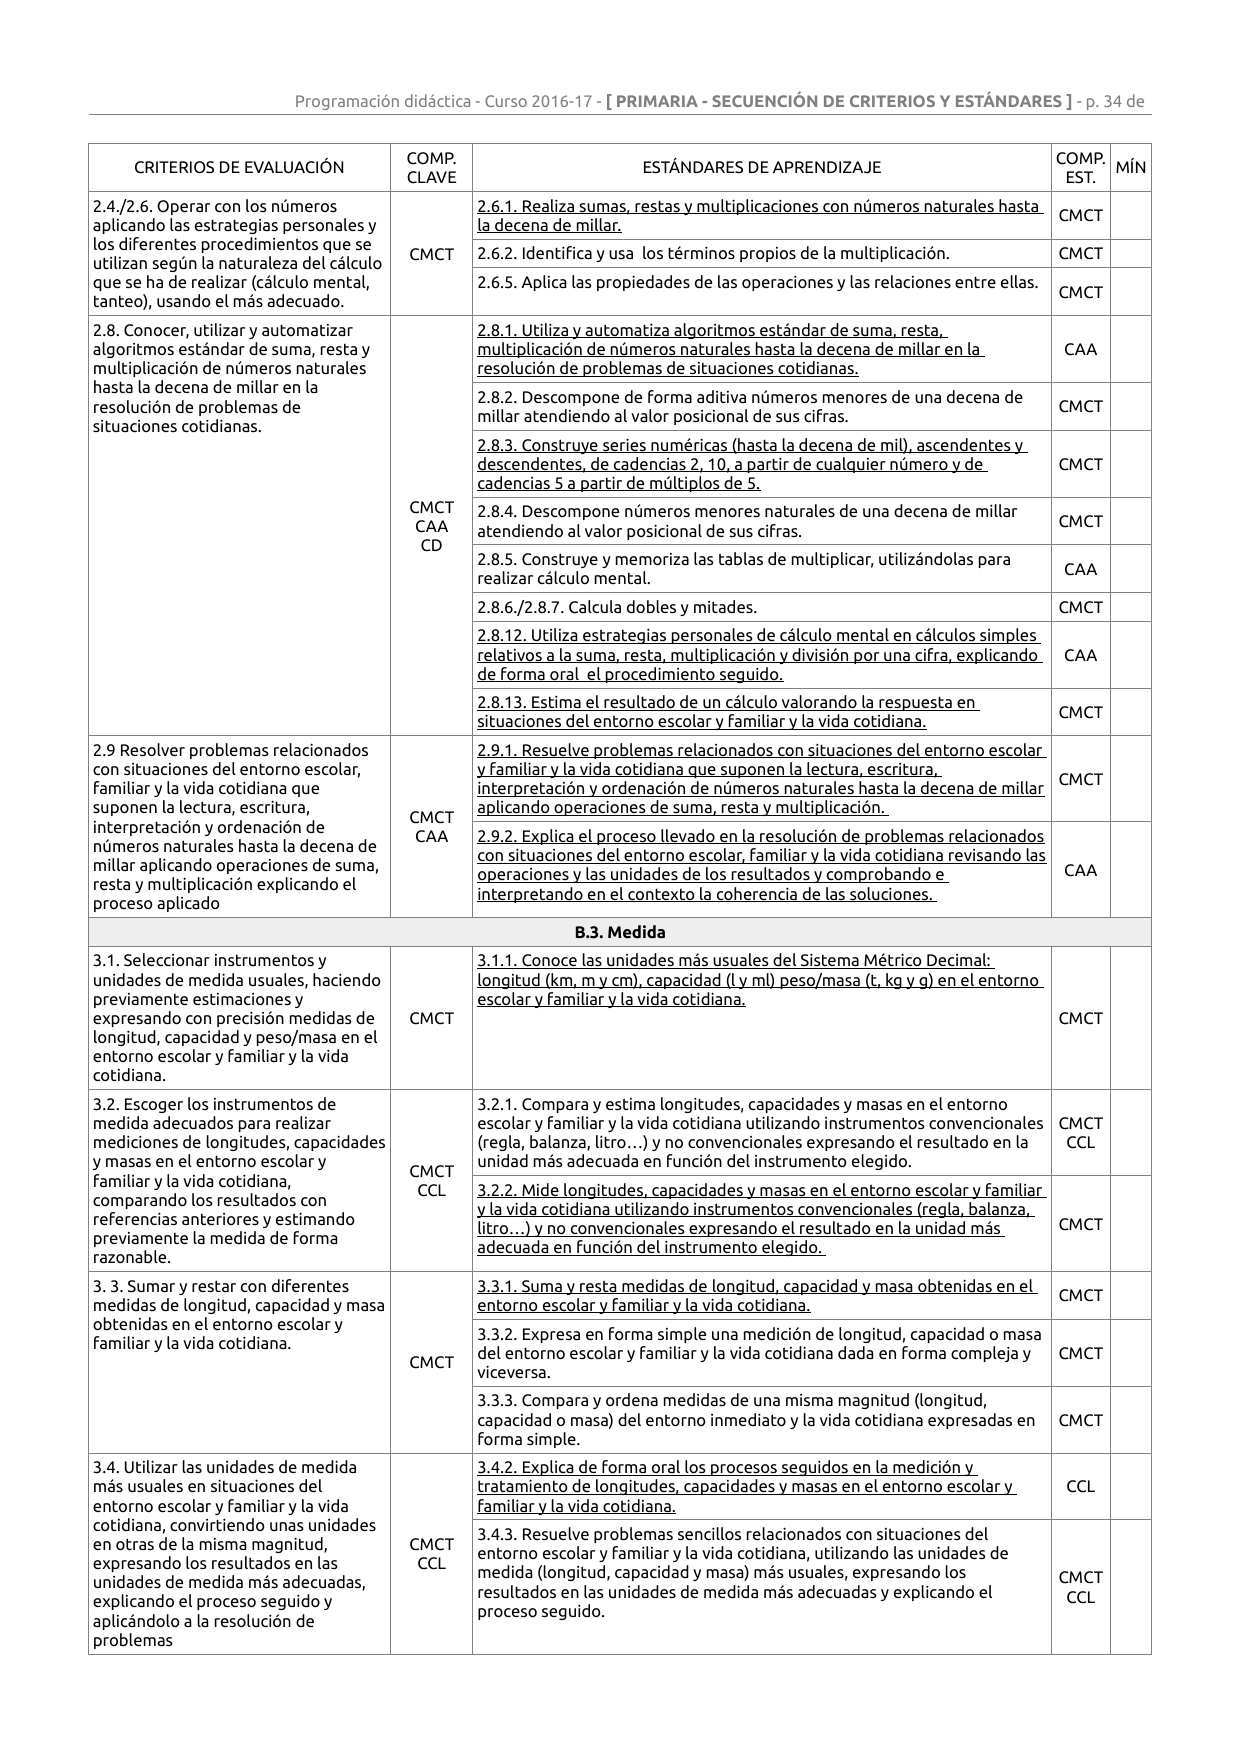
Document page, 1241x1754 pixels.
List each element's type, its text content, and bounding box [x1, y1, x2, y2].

table_cell 3.4.2. Explica de forma oral los procesos seguidos en la medición y tratamiento de longitudes, capacidades y masas en el entorno escolar y familiar y la vida cotidiana. [473, 1454, 1051, 1519]
table_cell 3.1. Seleccionar instrumentos y unidades de medida usuales, haciendo previamente estimaciones y expresando con precisión medidas de longitud, capacidad y peso/masa en el entorno escolar y familiar y la vida cotidiana. [89, 947, 390, 1089]
table_cell 3. 3. Sumar y restar con diferentes medidas de longitud, capacidad y masa obtenidas en el entorno escolar y familiar y la vida cotidiana. [89, 1272, 390, 1452]
table_cell [1111, 593, 1151, 621]
table_cell CMCT [1052, 431, 1110, 497]
table_cell [1111, 240, 1151, 267]
table_cell [1111, 1520, 1151, 1653]
table_header ESTÁNDARES DE APRENDIZAJE [473, 144, 1051, 191]
table_cell CAA [1052, 822, 1110, 917]
table_cell [1111, 383, 1151, 430]
table_cell 2.8.5. Construye y memoriza las tablas de multiplicar, utilizándolas para realizar cálculo mental. [473, 545, 1051, 592]
table_cell 3.1.1. Conoce las unidades más usuales del Sistema Métrico Decimal: longitud (km, m y cm), capacidad (l y ml) peso/masa (t, kg y g) en el entorno escolar y familiar y la vida cotidiana. [473, 947, 1051, 1089]
table_cell 2.8. Conocer, utilizar y automatizar algoritmos estándar de suma, resta y multiplicación de números naturales hasta la decena de millar en la resolución de problemas de situaciones cotidianas. [89, 316, 390, 735]
table_cell [1111, 431, 1151, 497]
table_cell [1111, 947, 1151, 1089]
table_cell 2.8.12. Utiliza estrategias personales de cálculo mental en cálculos simples relativos a la suma, resta, multiplicación y división por una cifra, explicando de forma oral el procedimiento seguido. [473, 622, 1051, 687]
table_cell CMCT [1052, 1272, 1110, 1319]
table_cell 3.4. Utilizar las unidades de medida más usuales en situaciones del entorno escolar y familiar y la vida cotidiana, convirtiendo unas unidades en otras de la misma magnitud, expresando los resultados en las unidades de medida más adecuadas, explicando el proceso seguido y aplicándolo a la resolución de problemas [89, 1454, 390, 1653]
table_header COMP. CLAVE [391, 144, 472, 191]
table_cell CMCT [1052, 383, 1110, 430]
table_cell CMCT [1052, 689, 1110, 735]
table_cell [1111, 268, 1151, 315]
table_cell [1111, 1272, 1151, 1319]
table_cell CMCT CCL [391, 1090, 472, 1271]
table_cell CMCT CCL [1052, 1520, 1110, 1653]
table_cell [1111, 736, 1151, 821]
table_cell [1111, 316, 1151, 382]
table_cell 2.8.1. Utiliza y automatiza algoritmos estándar de suma, resta, multiplicación de números naturales hasta la decena de millar en la resolución de problemas de situaciones cotidianas. [473, 316, 1051, 382]
table_cell CAA [1052, 316, 1110, 382]
table_cell [1111, 1320, 1151, 1386]
table_cell CMCT [391, 947, 472, 1089]
table_cell 2.8.13. Estima el resultado de un cálculo valorando la respuesta en situaciones del entorno escolar y familiar y la vida cotidiana. [473, 689, 1051, 735]
table_cell 3.2. Escoger los instrumentos de medida adecuados para realizar mediciones de longitudes, capacidades y masas en el entorno escolar y familiar y la vida cotidiana, comparando los resultados con referencias anteriores y estimando previamente la medida de forma razonable. [89, 1090, 390, 1271]
table_cell [1111, 1176, 1151, 1271]
table_cell CMCT [391, 1272, 472, 1452]
table_cell 3.3.3. Compara y ordena medidas de una misma magnitud (longitud, capacidad o masa) del entorno inmediato y la vida cotidiana expresadas en forma simple. [473, 1387, 1051, 1452]
table_cell 2.8.6./2.8.7. Calcula dobles y mitades. [473, 593, 1051, 621]
table_cell 2.9.1. Resuelve problemas relacionados con situaciones del entorno escolar y familiar y la vida cotidiana que suponen la lectura, escritura, interpretación y ordenación de números naturales hasta la decena de millar aplicando operaciones de suma, resta y multiplicación. [473, 736, 1051, 821]
table_cell CMCT CAA CD [391, 316, 472, 735]
table_cell CMCT [1052, 736, 1110, 821]
table_cell CMCT [1052, 1176, 1110, 1271]
table_cell 2.6.1. Realiza sumas, restas y multiplicaciones con números naturales hasta la decena de millar. [473, 192, 1051, 238]
table_cell CMCT CCL [1052, 1090, 1110, 1175]
table_cell CMCT [1052, 240, 1110, 267]
table_cell [1111, 545, 1151, 592]
table_cell CMCT CAA [391, 736, 472, 917]
table_cell 3.4.3. Resuelve problemas sencillos relacionados con situaciones del entorno escolar y familiar y la vida cotidiana, utilizando las unidades de medida (longitud, capacidad y masa) más usuales, expresando los resultados en las unidades de medida más adecuadas y explicando el proceso seguido. [473, 1520, 1051, 1653]
table_cell CAA [1052, 545, 1110, 592]
table_cell CMCT [1052, 593, 1110, 621]
table_cell CMCT [1052, 268, 1110, 315]
table_cell [1111, 822, 1151, 917]
table_cell CMCT [1052, 1387, 1110, 1452]
table_cell CMCT [1052, 498, 1110, 544]
table_header CRITERIOS DE EVALUACIÓN [89, 144, 390, 191]
table_cell 2.9 Resolver problemas relacionados con situaciones del entorno escolar, familiar y la vida cotidiana que suponen la lectura, escritura, interpretación y ordenación de números naturales hasta la decena de millar aplicando operaciones de suma, resta y multiplicación explicando el proceso aplicado [89, 736, 390, 917]
table_cell [1111, 622, 1151, 687]
table_cell CCL [1052, 1454, 1110, 1519]
table_header COMP. EST. [1052, 144, 1110, 191]
table_cell 2.8.4. Descompone números menores naturales de una decena de millar atendiendo al valor posicional de sus cifras. [473, 498, 1051, 544]
table_cell CMCT CCL [391, 1454, 472, 1653]
table_cell CMCT [1052, 192, 1110, 238]
table_cell CMCT [1052, 1320, 1110, 1386]
table_cell 3.2.1. Compara y estima longitudes, capacidades y masas en el entorno escolar y familiar y la vida cotidiana utilizando instrumentos convencionales (regla, balanza, litro…) y no convencionales expresando el resultado en la unidad más adecuada en función del instrumento elegido. [473, 1090, 1051, 1175]
table_cell 2.4./2.6. Operar con los números aplicando las estrategias personales y los diferentes procedimientos que se utilizan según la naturaleza del cálculo que se ha de realizar (cálculo mental, tanteo), usando el más adecuado. [89, 192, 390, 315]
table_cell CMCT [1052, 947, 1110, 1089]
table_cell [1111, 498, 1151, 544]
table_cell 2.8.2. Descompone de forma aditiva números menores de una decena de millar atendiendo al valor posicional de sus cifras. [473, 383, 1051, 430]
table_cell 2.9.2. Explica el proceso llevado en la resolución de problemas relacionados con situaciones del entorno escolar, familiar y la vida cotidiana revisando las operaciones y las unidades de los resultados y comprobando e interpretando en el contexto la coherencia de las soluciones. [473, 822, 1051, 917]
table_cell CMCT [391, 192, 472, 315]
table_cell 3.2.2. Mide longitudes, capacidades y masas en el entorno escolar y familiar y la vida cotidiana utilizando instrumentos convencionales (regla, balanza, litro…) y no convencionales expresando el resultado en la unidad más adecuada en función del instrumento elegido. [473, 1176, 1051, 1271]
table_cell 2.6.5. Aplica las propiedades de las operaciones y las relaciones entre ellas. [473, 268, 1051, 315]
table_cell [1111, 192, 1151, 238]
table_header MÍN [1111, 144, 1151, 191]
table_cell 2.8.3. Construye series numéricas (hasta la decena de mil), ascendentes y descendentes, de cadencias 2, 10, a partir de cualquier número y de cadencias 5 a partir de múltiplos de 5. [473, 431, 1051, 497]
table_cell [1111, 1387, 1151, 1452]
table_cell [1111, 1090, 1151, 1175]
table_cell [1111, 1454, 1151, 1519]
table_cell B.3. Medida [89, 918, 1151, 946]
table_cell CAA [1052, 622, 1110, 687]
table_cell 2.6.2. Identifica y usa los términos propios de la multiplicación. [473, 240, 1051, 267]
table_cell [1111, 689, 1151, 735]
table_cell 3.3.2. Expresa en forma simple una medición de longitud, capacidad o masa del entorno escolar y familiar y la vida cotidiana dada en forma compleja y viceversa. [473, 1320, 1051, 1386]
table_cell 3.3.1. Suma y resta medidas de longitud, capacidad y masa obtenidas en el entorno escolar y familiar y la vida cotidiana. [473, 1272, 1051, 1319]
